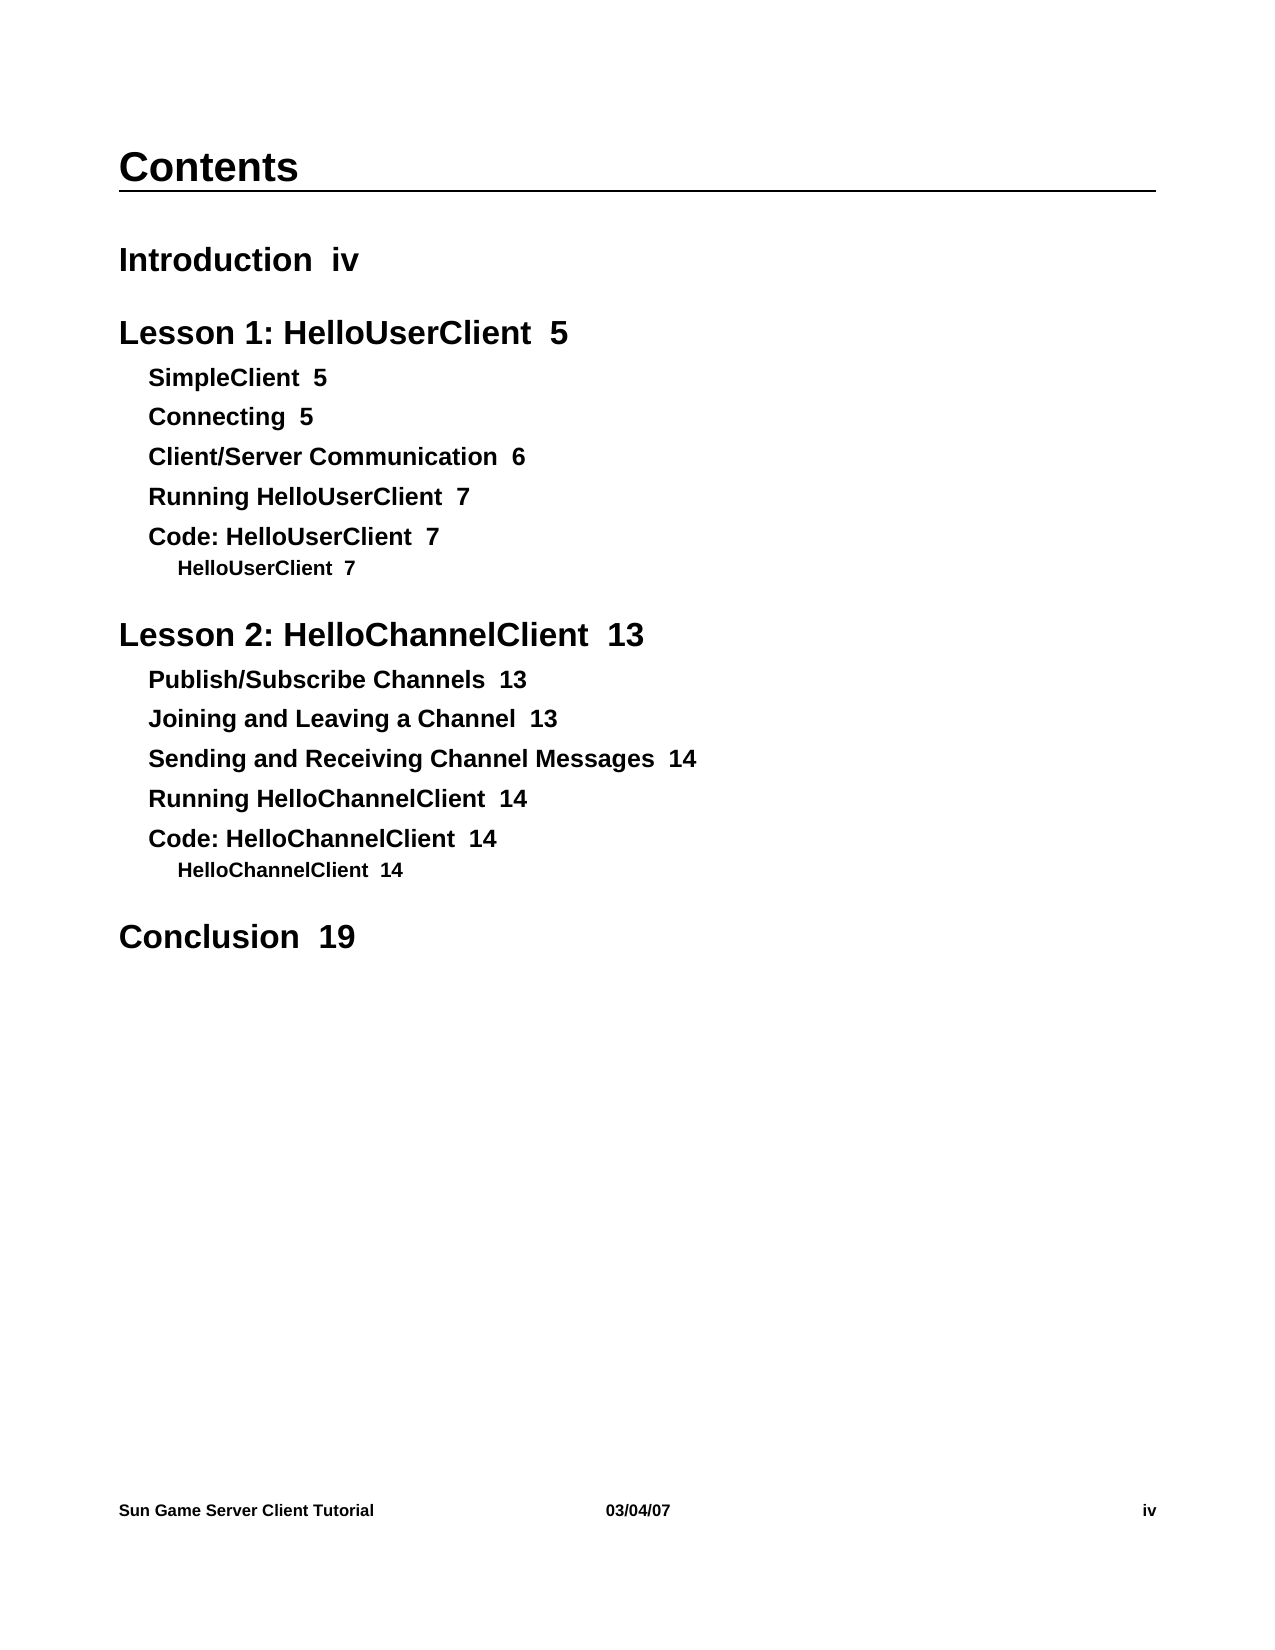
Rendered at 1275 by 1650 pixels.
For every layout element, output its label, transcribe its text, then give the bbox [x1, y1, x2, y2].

text Running HelloChannelClient 14 [148, 785, 1156, 813]
text HelloUserClient 7 [177, 557, 1156, 580]
text Client/Server Communication 6 [148, 443, 1156, 471]
text Lesson 1: HelloUserClient 5 [118, 314, 1156, 351]
text Sending and Receiving Channel Messages 14 [148, 745, 1156, 773]
text SimpleClient 5 [148, 363, 1156, 391]
text Conclusion 19 [118, 918, 1156, 956]
text Connecting 5 [148, 403, 1156, 431]
text HelloChannelClient 14 [177, 859, 1156, 882]
text Joining and Leaving a Channel 13 [148, 705, 1156, 733]
text Introduction iv [118, 241, 1156, 278]
text Code: HelloChannelClient 14 [148, 825, 1156, 853]
text Code: HelloUserClient 7 [148, 523, 1156, 551]
text Publish/Subscribe Channels 13 [148, 665, 1156, 693]
text Running HelloUserClient 7 [148, 483, 1156, 511]
subtitle Contents [118, 143, 1156, 192]
text Lesson 2: HelloChannelClient 13 [118, 616, 1156, 653]
